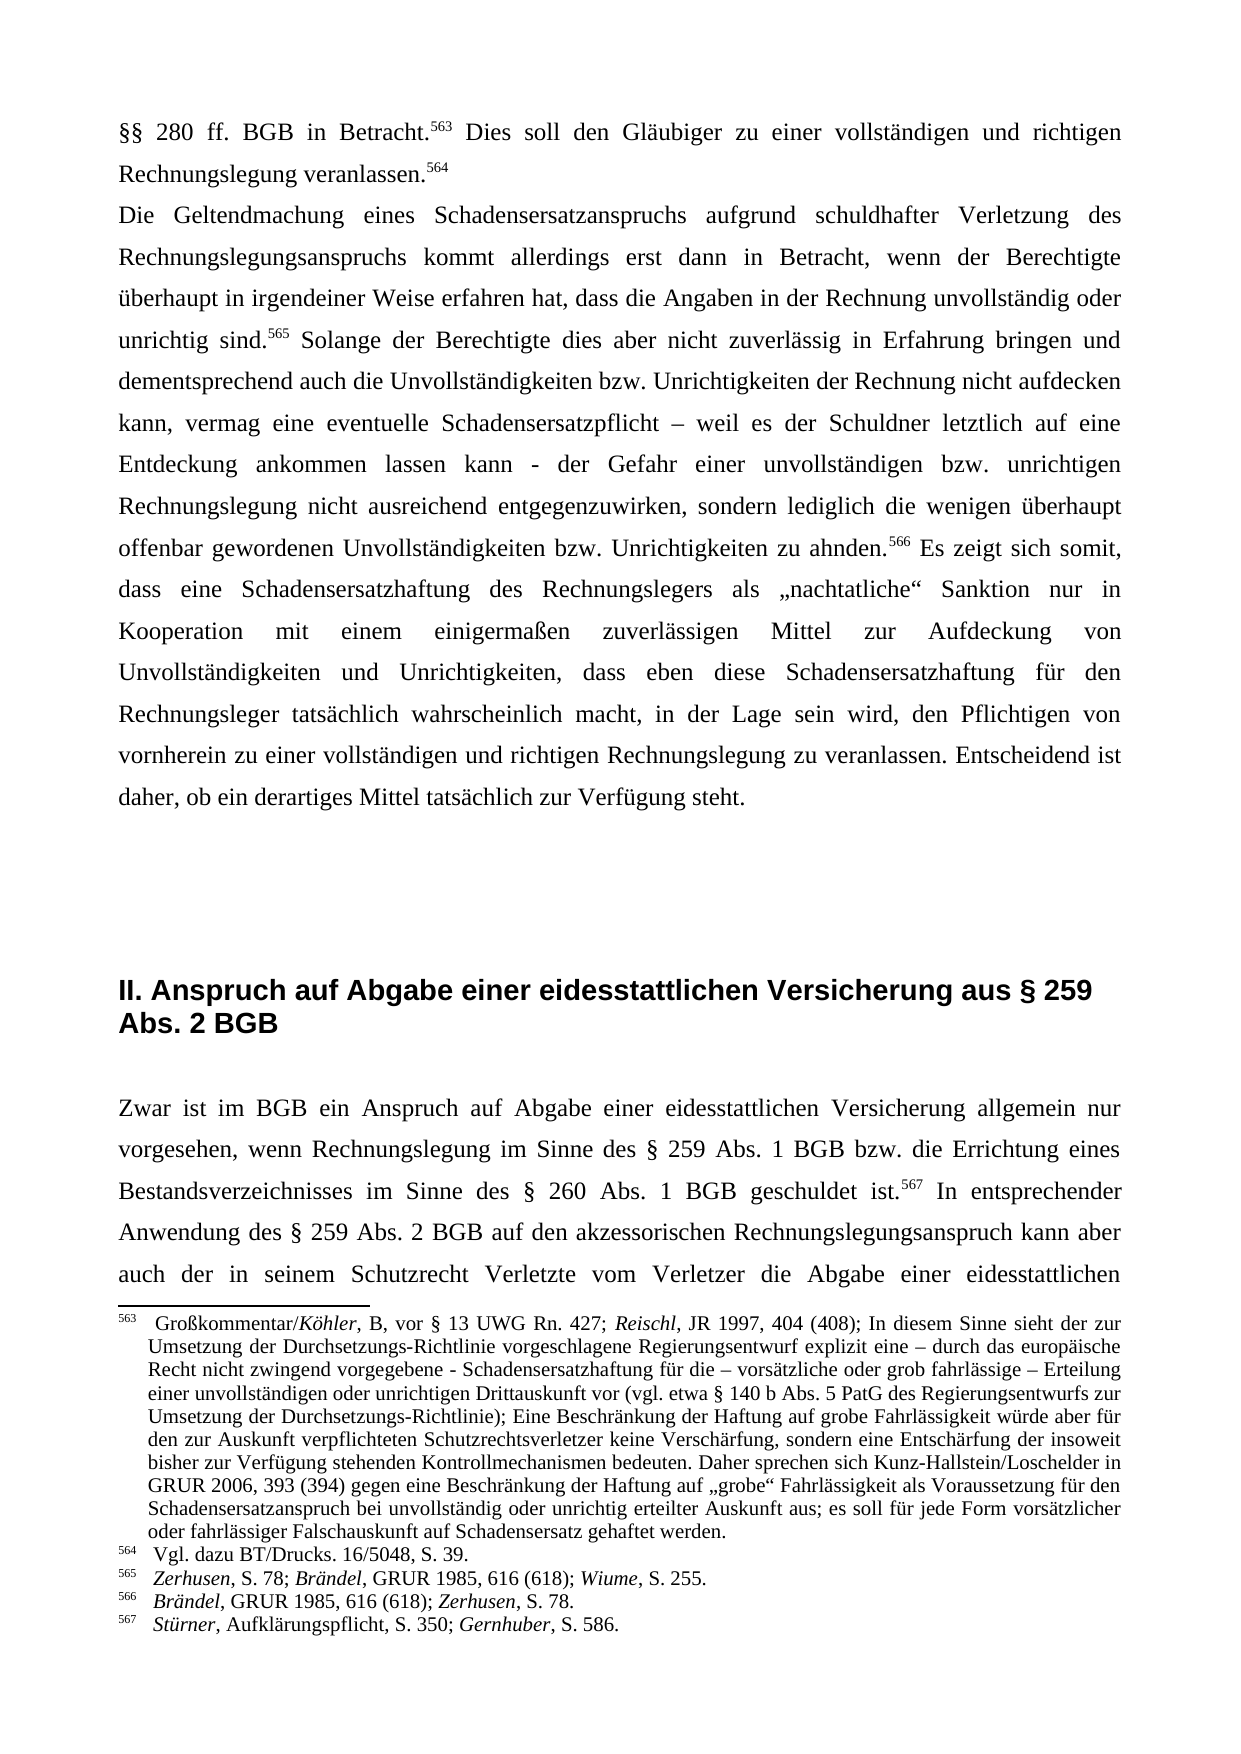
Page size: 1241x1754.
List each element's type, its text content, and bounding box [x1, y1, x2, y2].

text Die Geltendmachung eines Schadensersatzanspruchs aufgrund schuldhafter Verletzung des Rechnungslegungsanspruchs kommt allerdings erst dann in Betracht, wenn der Berechtigte überhaupt in irgendeiner Weise erfahren hat, dass die Angaben in der Rechnung unvollständig oder unrichtig sind. Solange der Berechtigte dies aber nicht zuverlässig in Erfahrung bringen und dementsprechend auch die Unvollständigkeiten bzw. Unrichtigkeiten der Rechnung nicht aufdecken kann, vermag eine eventuelle Schadensersatzpflicht – weil es der Schuldner letztlich auf eine Entdeckung ankommen lassen kann - der Gefahr einer unvollständigen bzw. unrichtigen Rechnungslegung nicht ausreichend entgegenzuwirken, sondern lediglich die wenigen überhaupt offenbar gewordenen Unvollständigkeiten bzw. Unrichtigkeiten zu ahnden. Es zeigt sich somit, dass eine Schadensersatzhaftung des Rechnungslegers als „nachtatliche“ Sanktion nur in Kooperation mit einem einigermaßen zuverlässigen Mittel zur Aufdeckung von Unvollständigkeiten und Unrichtigkeiten, dass eben diese Schadensersatzhaftung für den Rechnungsleger tatsächlich wahrscheinlich macht, in der Lage sein wird, den Pflichtigen von vornherein zu einer vollständigen und richtigen Rechnungslegung zu veranlassen. Entscheidend ist daher, ob ein derartiges Mittel tatsächlich zur Verfügung steht. [118, 201, 1122, 811]
subtitle II. Anspruch auf Abgabe einer eidesstattlichen Versicherung aus § 259 Abs. 2 BGB [118, 974, 1122, 1039]
text Zerhusen, S. 78; Brändel, GRUR 1985, 616 (618); Wiume, S. 255. [118, 1566, 1122, 1589]
text Brändel, GRUR 1985, 616 (618); Zerhusen, S. 78. [118, 1589, 1122, 1613]
text Großkommentar/Köhler, B, vor § 13 UWG Rn. 427; Reischl, JR 1997, 404 (408); In diesem Sinne sieht der zur Umsetzung der Durchsetzungs-Richtlinie vorgeschlagene Regierungsentwurf explizit eine – durch das europäische Recht nicht zwingend vorgegebene - Schadensersatzhaftung für die – vorsätzliche oder grob fahrlässige – Erteilung einer unvollständigen oder unrichtigen Drittauskunft vor (vgl. etwa § 140 b Abs. 5 PatG des Regierungsentwurfs zur Umsetzung der Durchsetzungs-Richtlinie); Eine Beschränkung der Haftung auf grobe Fahrlässigkeit würde aber für den zur Auskunft verpflichteten Schutzrechtsverletzer keine Verschärfung, sondern eine Entschärfung der insoweit bisher zur Verfügung stehenden Kontrollmechanismen bedeuten. Daher sprechen sich Kunz-Hallstein/Loschelder in GRUR 2006, 393 (394) gegen eine Beschränkung der Haftung auf „grobe“ Fahrlässigkeit als Voraussetzung für den Schadensersatzanspruch bei unvollständig oder unrichtig erteilter Auskunft aus; es soll für jede Form vorsätzlicher oder fahrlässiger Falschauskunft auf Schadensersatz gehaftet werden. [118, 1312, 1122, 1543]
text §§ 280 ff. BGB in Betracht. Dies soll den Gläubiger zu einer vollständigen und richtigen Rechnungslegung veranlassen. [118, 118, 1122, 187]
text Stürner, Aufklärungspflicht, S. 350; Gernhuber, S. 586. [118, 1613, 1122, 1636]
text Vgl. dazu BT/Drucks. 16/5048, S. 39. [118, 1543, 1122, 1566]
text Zwar ist im BGB ein Anspruch auf Abgabe einer eidesstattlichen Versicherung allgemein nur vorgesehen, wenn Rechnungslegung im Sinne des § 259 Abs. 1 BGB bzw. die Errichtung eines Bestandsverzeichnisses im Sinne des § 260 Abs. 1 BGB geschuldet ist. In entsprechender Anwendung des § 259 Abs. 2 BGB auf den akzessorischen Rechnungslegungsanspruch kann aber auch der in seinem Schutzrecht Verletzte vom Verletzer die Abgabe einer eidesstattlichen [118, 1094, 1122, 1288]
